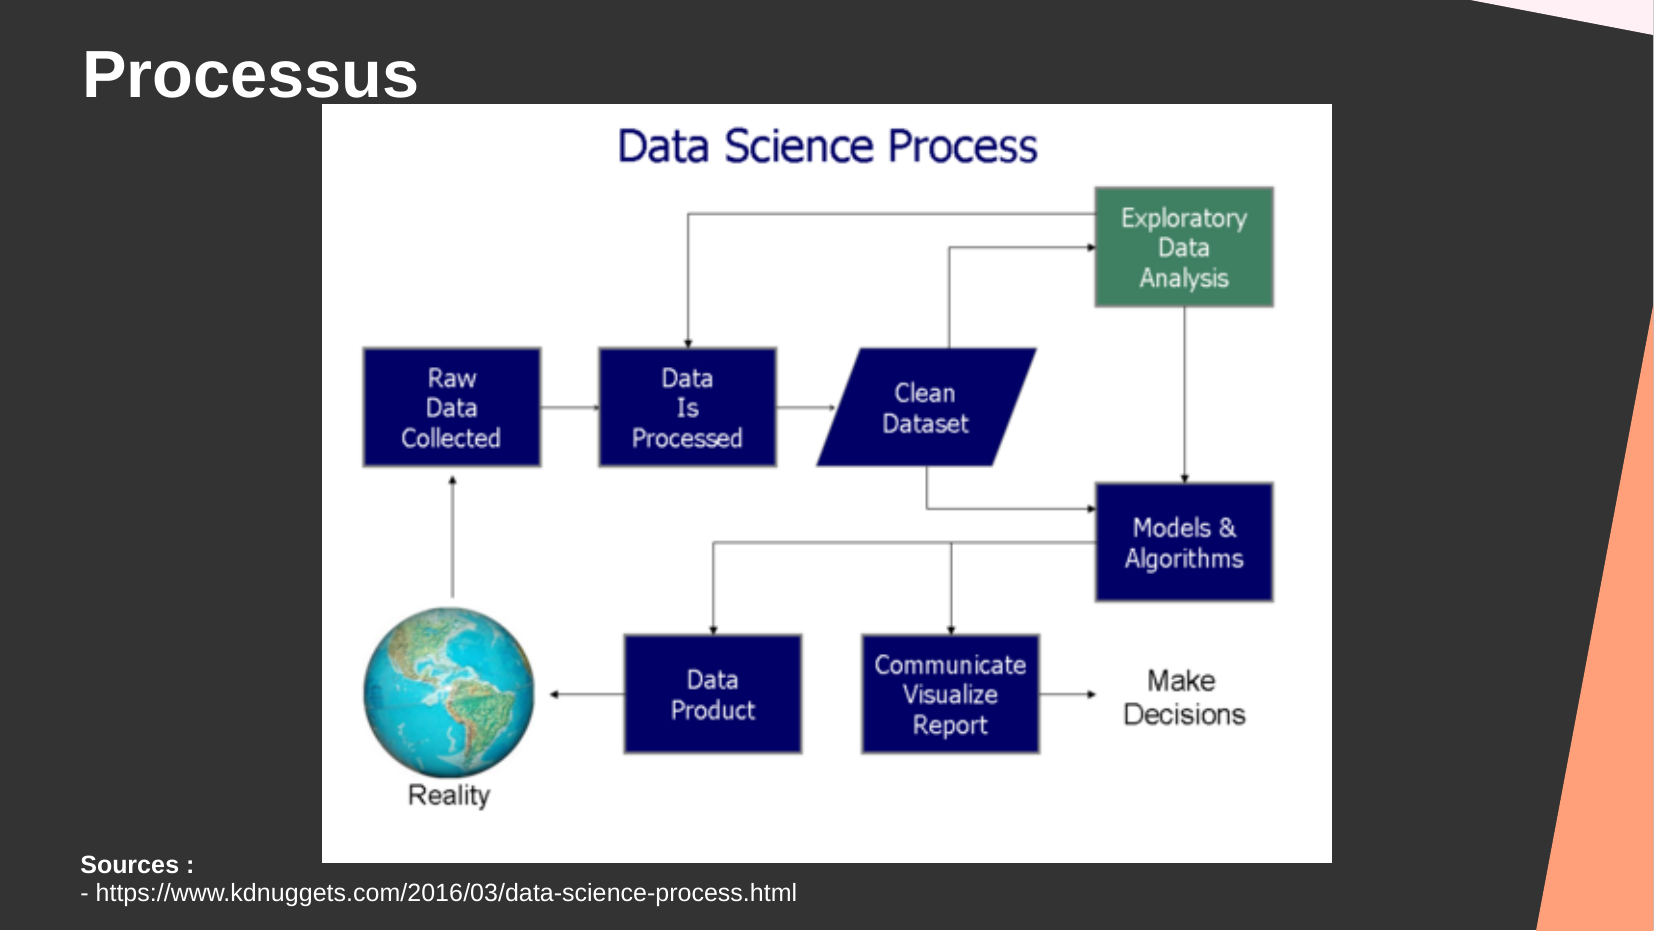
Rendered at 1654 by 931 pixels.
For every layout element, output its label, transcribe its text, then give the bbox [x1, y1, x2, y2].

text_box Sources : - https://www.kdnuggets.com/2016/03/data-science-process.html [65, 843, 1482, 915]
text_box [1535, 300, 1654, 931]
title Processus [82, 37, 1571, 115]
picture [322, 104, 1332, 863]
text_box [1470, 0, 1654, 36]
